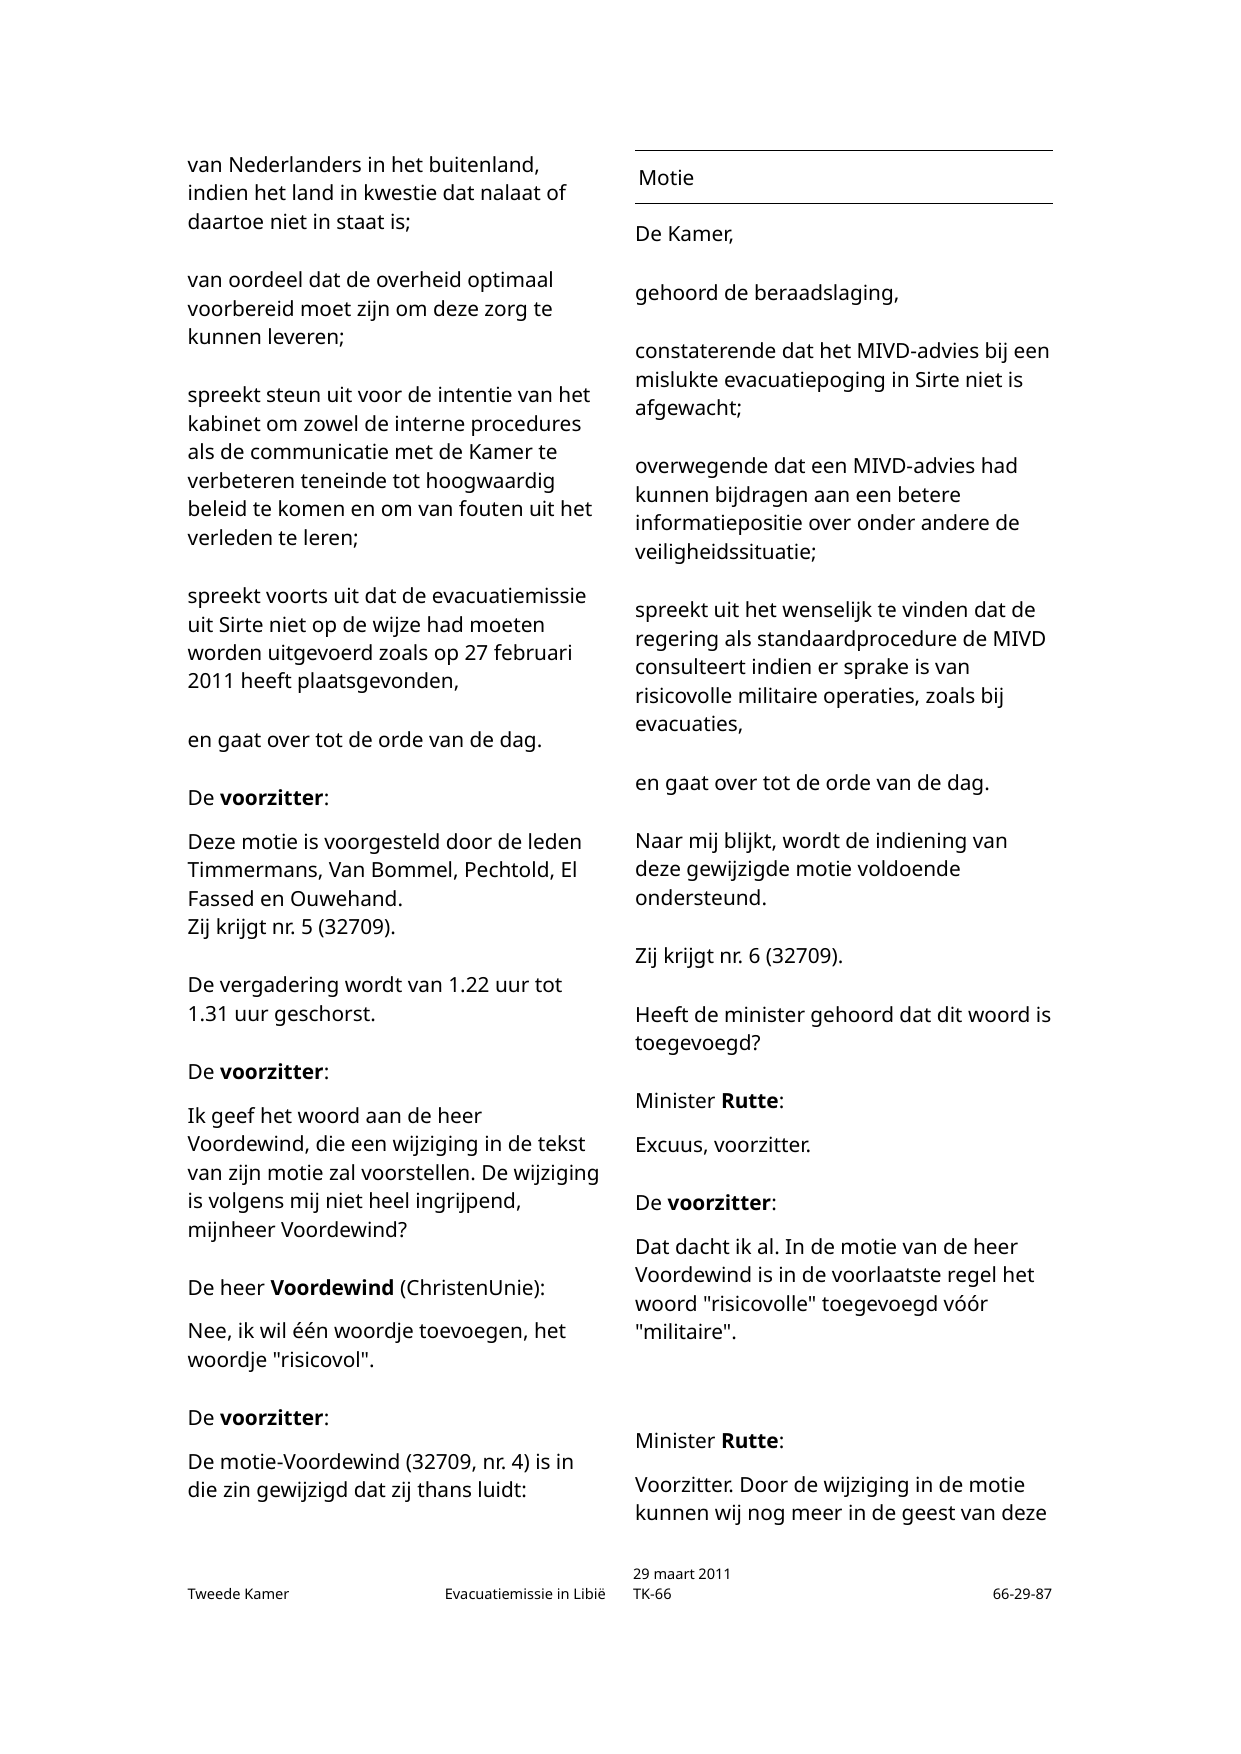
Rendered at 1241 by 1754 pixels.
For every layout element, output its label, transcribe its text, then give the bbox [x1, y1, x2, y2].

text en gaat over tot de orde van de dag. [187, 725, 605, 753]
text Minister Rutte: [635, 1087, 1053, 1115]
text De heer Voordewind (ChristenUnie): [187, 1273, 605, 1302]
text De vergadering wordt van 1.22 uur tot 1.31 uur geschorst. [187, 971, 605, 1027]
text spreekt uit het wenselijk te vinden dat de regering als standaardprocedure de MIVD consulteert indien er sprake is van risicovolle militaire operaties, zoals bij evacuaties, [635, 595, 1053, 738]
text Zij krijgt nr. 6 (32709). [635, 941, 1053, 970]
text gehoord de beraadslaging, [635, 278, 1053, 306]
text Voorzitter. Door de wijziging in de motie kunnen wij nog meer in de geest van deze [635, 1470, 1053, 1527]
text Ik geef het woord aan de heer Voordewind, die een wijziging in de tekst van zijn motie zal voorstellen. De wijziging is volgens mij niet heel ingrijpend, mijnheer Voordewind? [187, 1101, 605, 1243]
text De voorzitter: [635, 1188, 1053, 1217]
text overwegende dat een MIVD-advies had kunnen bijdragen aan een betere informatiepositie over onder andere de veiligheidssituatie; [635, 452, 1053, 565]
text Nee, ik wil één woordje toevoegen, het woordje "risicovol". [187, 1317, 605, 1373]
text en gaat over tot de orde van de dag. [635, 768, 1053, 796]
text De voorzitter: [187, 783, 605, 812]
text van oordeel dat de overheid optimaal voorbereid moet zijn om deze zorg te kunnen leveren; [187, 265, 605, 351]
text De voorzitter: [187, 1057, 605, 1086]
text De voorzitter: [187, 1403, 605, 1432]
text Excuus, voorzitter. [635, 1130, 1053, 1158]
text De Kamer, [635, 219, 1053, 248]
text Heeft de minister gehoord dat dit woord is toegevoegd? [635, 1000, 1053, 1057]
text Minister Rutte: [635, 1427, 1053, 1455]
subtitle Motie [635, 151, 1053, 203]
text  [635, 1376, 1053, 1404]
text Deze motie is voorgesteld door de leden Timmermans, Van Bommel, Pechtold, El Fassed en Ouwehand. [187, 827, 605, 912]
text Dat dacht ik al. In de motie van de heer Voordewind is in de voorlaatste regel het woord "risicovolle" toegevoegd vóór "militaire". [635, 1232, 1053, 1346]
text constaterende dat het MIVD-advies bij een mislukte evacuatiepoging in Sirte niet is afgewacht; [635, 336, 1053, 422]
text spreekt voorts uit dat de evacuatiemissie uit Sirte niet op de wijze had moeten worden uitgevoerd zoals op 27 februari 2011 heeft plaatsgevonden, [187, 581, 605, 695]
text De motie-Voordewind (32709, nr. 4) is in die zin gewijzigd dat zij thans luidt: [187, 1447, 605, 1504]
text van Nederlanders in het buitenland, indien het land in kwestie dat nalaat of daartoe niet in staat is; [187, 150, 605, 235]
text spreekt steun uit voor de intentie van het kabinet om zowel de interne procedures als de communicatie met de Kamer te verbeteren teneinde tot hoogwaardig beleid te komen en om van fouten uit het verleden te leren; [187, 381, 605, 551]
text Zij krijgt nr. 5 (32709). [187, 912, 605, 941]
text Naar mij blijkt, wordt de indiening van deze gewijzigde motie voldoende ondersteund. [635, 826, 1053, 911]
